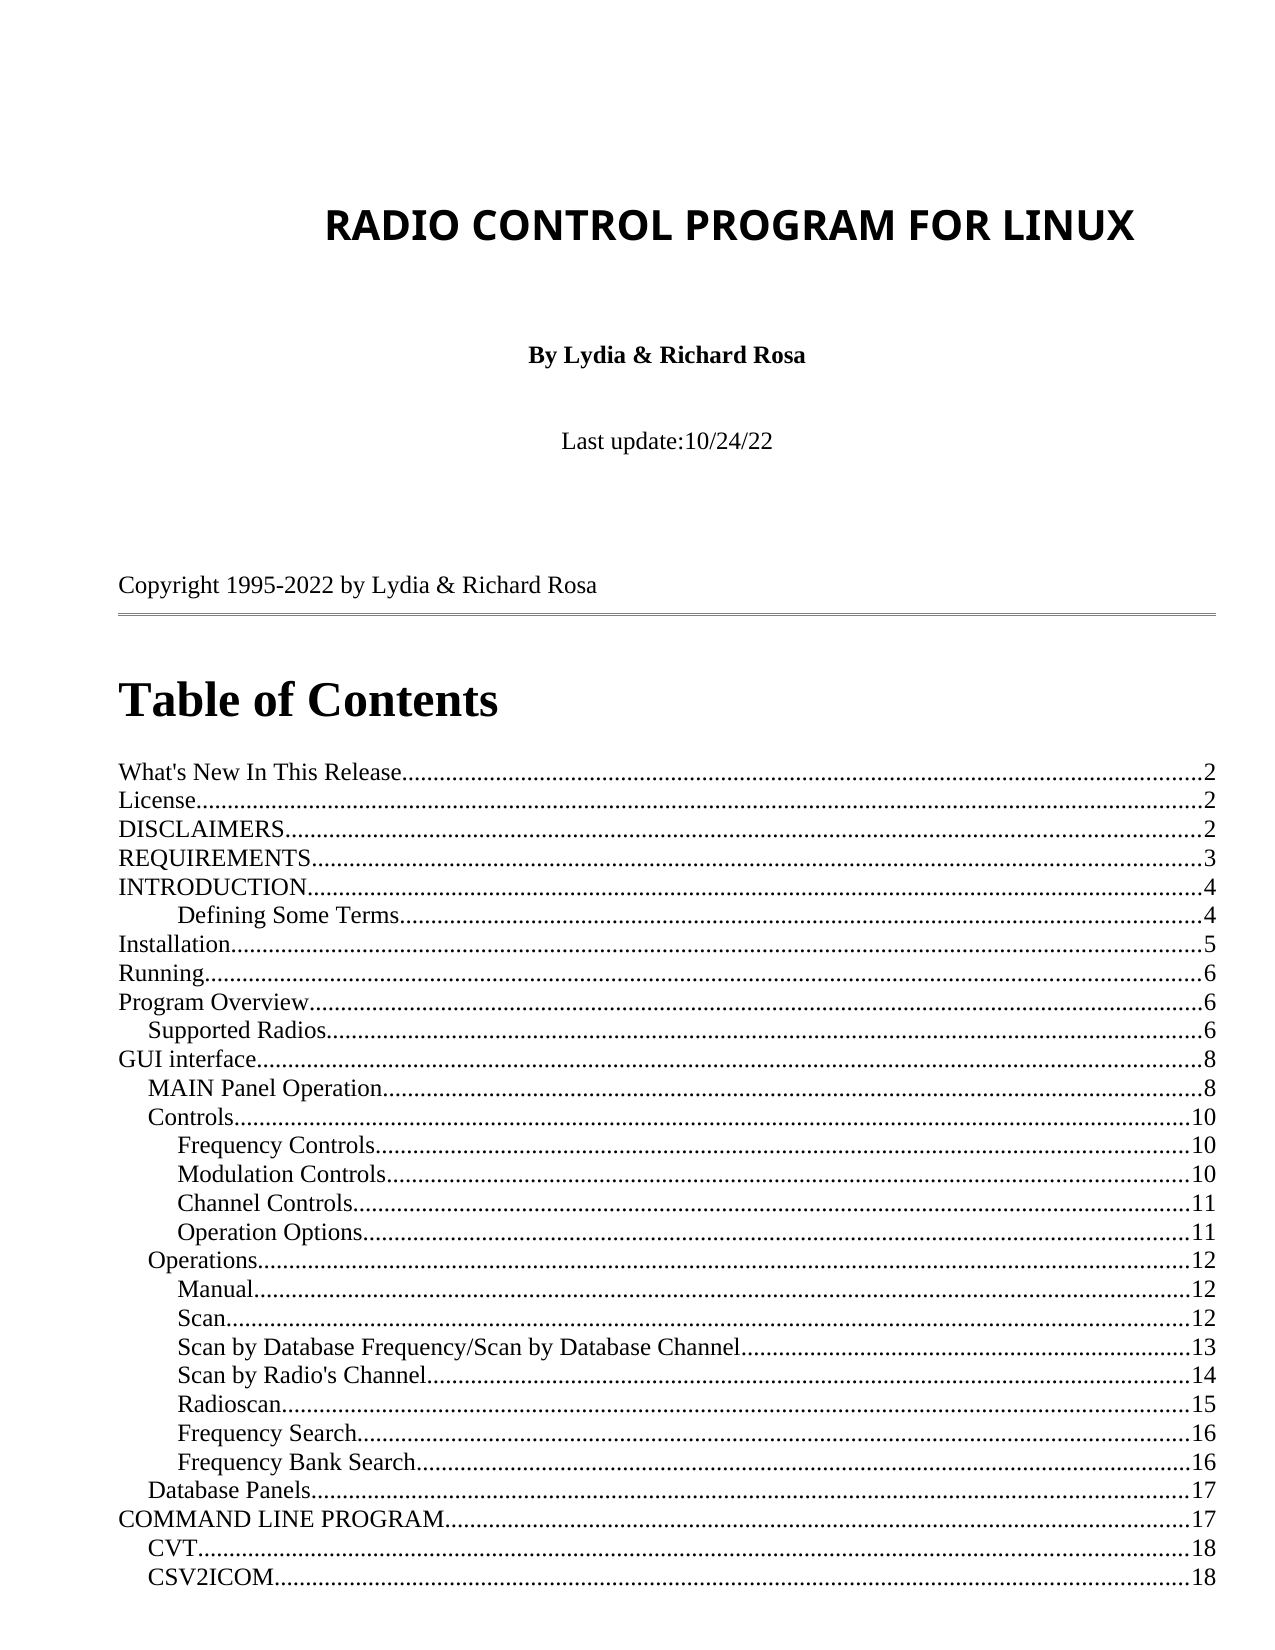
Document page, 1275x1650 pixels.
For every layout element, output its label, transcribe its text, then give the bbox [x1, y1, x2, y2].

text Defining Some Terms 4 [177, 900, 1216, 929]
text Installation 5 [118, 929, 1216, 958]
text Controls 10 [148, 1102, 1216, 1130]
text Copyright 1995-2022 by Lydia & Richard Rosa [118, 455, 1216, 598]
text INTRODUCTION 4 [118, 872, 1216, 900]
subtitle Table of Contents [118, 670, 1216, 727]
text GUI interface 8 [118, 1044, 1216, 1073]
subtitle RADIO CONTROL PROGRAM FOR LINUX [118, 196, 1216, 253]
text Frequency Controls 10 [177, 1130, 1216, 1159]
text By Lydia & Richard Rosa [118, 340, 1216, 368]
text Scan by Radio's Channel 14 [177, 1360, 1216, 1389]
text MAIN Panel Operation 8 [148, 1073, 1216, 1102]
text Channel Controls 11 [177, 1188, 1216, 1217]
text Last update:10/24/22 [118, 426, 1216, 455]
text Scan 12 [177, 1303, 1216, 1332]
text What's New In This Release 2 [118, 757, 1216, 785]
text DISCLAIMERS 2 [118, 814, 1216, 843]
text Database Panels 17 [148, 1475, 1216, 1504]
text COMMAND LINE PROGRAM 17 [118, 1504, 1216, 1533]
text Operations 12 [148, 1245, 1216, 1274]
text Modulation Controls 10 [177, 1159, 1216, 1188]
text Manual 12 [177, 1274, 1216, 1303]
text Supported Radios 6 [148, 1015, 1216, 1044]
text Program Overview 6 [118, 987, 1216, 1015]
text CSV2ICOM 18 [148, 1562, 1216, 1590]
text Operation Options 11 [177, 1217, 1216, 1245]
text Frequency Search 16 [177, 1418, 1216, 1447]
text Radioscan 15 [177, 1389, 1216, 1418]
text License 2 [118, 785, 1216, 814]
text Frequency Bank Search 16 [177, 1447, 1216, 1475]
text CVT 18 [148, 1533, 1216, 1562]
text Scan by Database Frequency/Scan by Database Channel 13 [177, 1332, 1216, 1360]
text Running 6 [118, 958, 1216, 987]
text REQUIREMENTS 3 [118, 843, 1216, 872]
